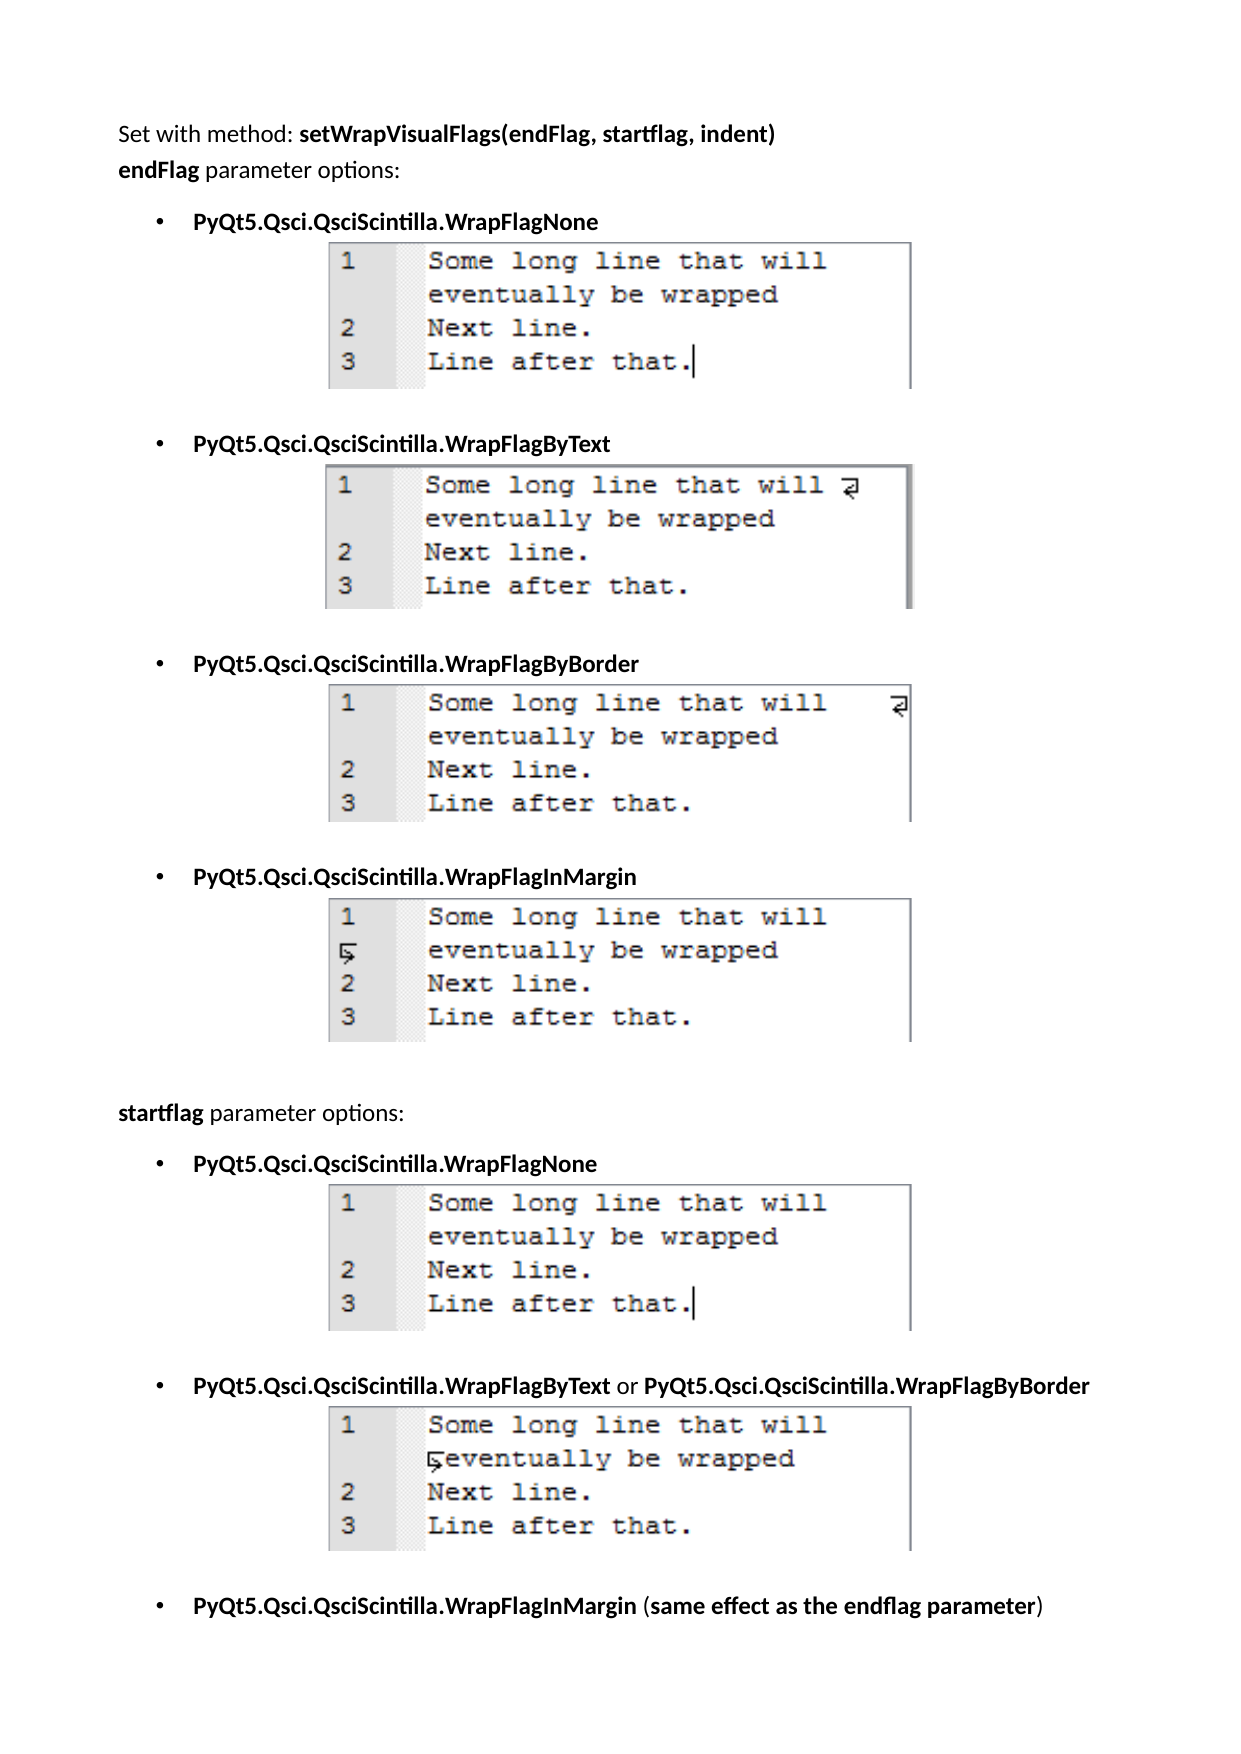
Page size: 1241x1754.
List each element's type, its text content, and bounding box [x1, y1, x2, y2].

list PyQt5.Qsci.QsciScintilla.WrapFlagByBorder [156, 648, 1122, 678]
list PyQt5.Qsci.QsciScintilla.WrapFlagNone [156, 1148, 1122, 1179]
list PyQt5.Qsci.QsciScintilla.WrapFlagInMargin (same effect as the endflag parameter) [156, 1590, 1122, 1621]
list PyQt5.Qsci.QsciScintilla.WrapFlagByText or PyQt5.Qsci.QsciScintilla.WrapFlagByBorder [156, 1370, 1122, 1401]
picture [328, 684, 912, 822]
text Set with method: setWrapVisualFlags(endFlag, startflag, indent) endFlag parameter options: [118, 118, 1122, 185]
picture [328, 1406, 912, 1551]
text startflag parameter options: [118, 1097, 1122, 1127]
picture [325, 464, 915, 609]
list PyQt5.Qsci.QsciScintilla.WrapFlagInMargin [156, 862, 1122, 892]
list PyQt5.Qsci.QsciScintilla.WrapFlagNone [156, 206, 1122, 236]
list PyQt5.Qsci.QsciScintilla.WrapFlagByText [156, 428, 1122, 458]
picture [328, 898, 912, 1042]
picture [328, 242, 912, 389]
picture [328, 1184, 912, 1331]
